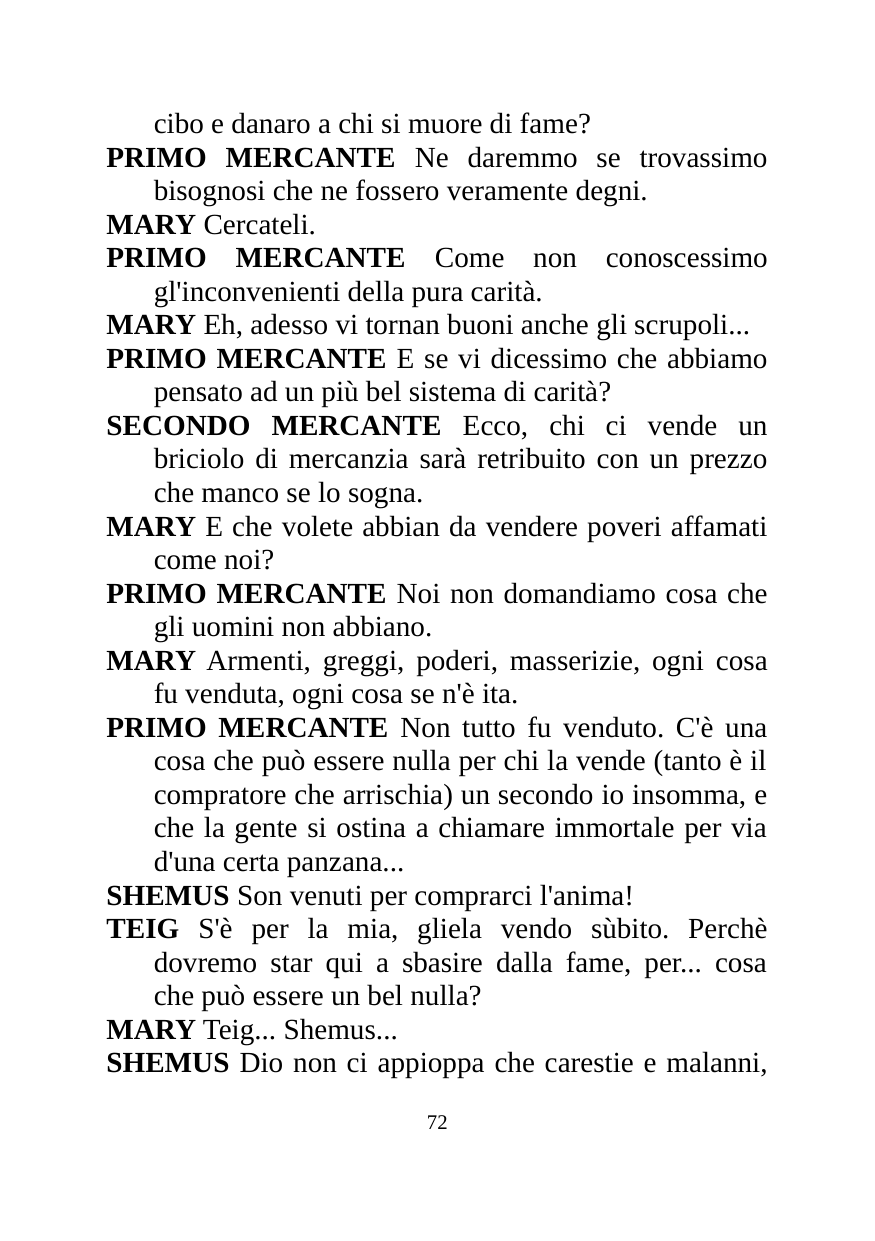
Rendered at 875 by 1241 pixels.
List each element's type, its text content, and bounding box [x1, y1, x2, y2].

text SECONDO MERCANTE Ecco, chi ci vende un briciolo di mercanzia sarà retribuito con un prezzo che manco se lo sogna. [106, 408, 768, 509]
text cibo e danaro a chi si muore di fame? [106, 106, 768, 140]
text PRIMO MERCANTE E se vi dicessimo che abbiamo pensato ad un più bel sistema di carità? [106, 341, 768, 408]
text MARY E che volete abbian da vendere poveri affamati come noi? [106, 509, 768, 576]
text MARY Armenti, greggi, poderi, masserizie, ogni cosa fu venduta, ogni cosa se n'è ita. [106, 643, 768, 710]
text MARY Teig... Shemus... [106, 1012, 768, 1045]
text SHEMUS Dio non ci appioppa che carestie e malanni, [106, 1045, 768, 1079]
text MARY Cercateli. [106, 207, 768, 240]
text PRIMO MERCANTE Come non conoscessimo gl'inconvenienti della pura carità. [106, 240, 768, 307]
text PRIMO MERCANTE Ne daremmo se trovassimo bisognosi che ne fossero veramente degni. [106, 140, 768, 207]
text PRIMO MERCANTE Non tutto fu venduto. C'è una cosa che può essere nulla per chi la vende (tanto è il compratore che arrischia) un secondo io insomma, e che la gente si ostina a chiamare immortale per via d'una certa panzana... [106, 710, 768, 878]
text TEIG S'è per la mia, gliela vendo sùbito. Perchè dovremo star qui a sbasire dalla fame, per... cosa che può essere un bel nulla? [106, 911, 768, 1012]
text PRIMO MERCANTE Noi non domandiamo cosa che gli uomini non abbiano. [106, 576, 768, 643]
text MARY Eh, adesso vi tornan buoni anche gli scrupoli... [106, 307, 768, 341]
text SHEMUS Son venuti per comprarci l'anima! [106, 878, 768, 911]
